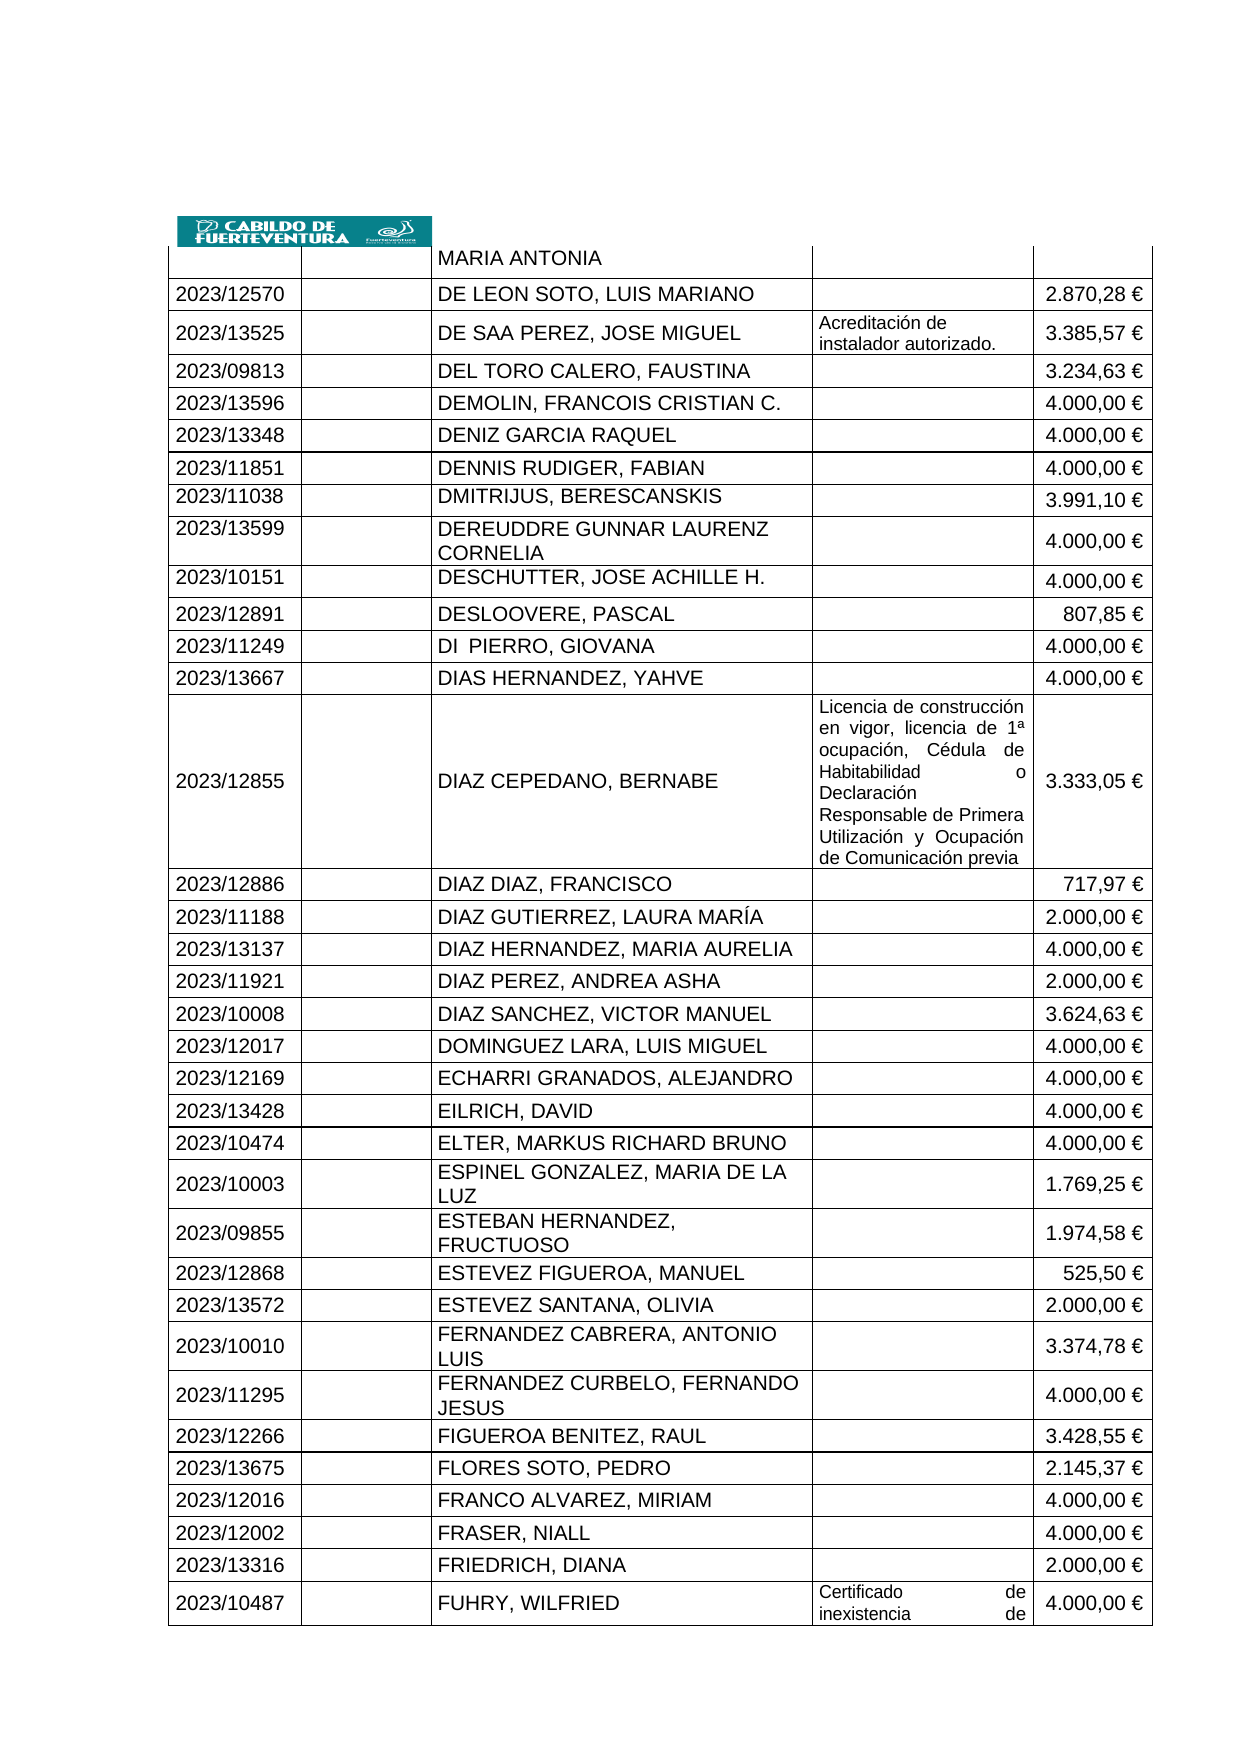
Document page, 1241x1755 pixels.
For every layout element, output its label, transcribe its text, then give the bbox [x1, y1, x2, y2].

table_cell [302, 1420, 431, 1451]
table_cell [302, 966, 431, 997]
table_cell 2023/13316 [169, 1549, 301, 1581]
table_cell [813, 1209, 1033, 1257]
table_cell 2023/10474 [169, 1128, 301, 1159]
table_cell [302, 1031, 431, 1062]
table_cell 2023/13675 [169, 1453, 301, 1484]
table_cell 4.000,00 € [1034, 420, 1152, 451]
table_cell [813, 1063, 1033, 1094]
table_cell [813, 998, 1033, 1029]
table_cell 4.000,00 € [1034, 934, 1152, 965]
table_cell 4.000,00 € [1034, 1517, 1152, 1548]
table_cell DEL TORO CALERO, FAUSTINA [432, 355, 812, 387]
table_cell [813, 663, 1033, 694]
table_cell DIAZ PEREZ, ANDREA ASHA [432, 966, 812, 997]
table_header [813, 246, 1033, 278]
table_cell ECHARRI GRANADOS, ALEJANDRO [432, 1063, 812, 1094]
table_cell 2023/12891 [169, 598, 301, 629]
table_cell EILRICH, DAVID [432, 1095, 812, 1126]
table_cell [813, 1290, 1033, 1321]
table_cell [302, 1290, 431, 1321]
table_cell Licencia de construcción en vigor, licencia de 1ª ocupación, Cédula de Habitabilidad o Declaración Responsable de Primera Utilización y Ocupación de Comunicación previa [813, 695, 1033, 868]
table_cell [302, 1322, 431, 1370]
table_cell [813, 1371, 1033, 1419]
table_cell 4.000,00 € [1034, 663, 1152, 694]
table_cell [813, 1095, 1033, 1126]
table_cell 2023/13599 [169, 517, 301, 565]
table_cell [302, 388, 431, 419]
table_cell [302, 1582, 431, 1625]
table_cell 3.385,57 € [1034, 311, 1152, 354]
table_cell 4.000,00 € [1034, 1582, 1152, 1625]
table_cell DIAZ GUTIERREZ, LAURA MARÍA [432, 901, 812, 932]
table_cell [302, 1549, 431, 1581]
table_cell [302, 453, 431, 484]
table_cell [813, 388, 1033, 419]
table_cell FRASER, NIALL [432, 1517, 812, 1548]
table_cell 4.000,00 € [1034, 517, 1152, 565]
table_cell [813, 517, 1033, 565]
table_cell 2023/13348 [169, 420, 301, 451]
table_cell [302, 485, 431, 516]
table_cell 4.000,00 € [1034, 1371, 1152, 1419]
table_cell [813, 869, 1033, 900]
table_cell [302, 1517, 431, 1548]
table_cell Certificado de inexistencia de [813, 1582, 1033, 1625]
table_cell [302, 355, 431, 387]
table_cell DENNIS RUDIGER, FABIAN [432, 453, 812, 484]
table_cell 2023/12868 [169, 1258, 301, 1289]
table_cell [302, 1485, 431, 1516]
table_cell 3.624,63 € [1034, 998, 1152, 1029]
table_cell [813, 631, 1033, 662]
table_cell FERNANDEZ CURBELO, FERNANDO JESUS [432, 1371, 812, 1419]
table_cell [813, 598, 1033, 629]
table_cell ESTEBAN HERNANDEZ, FRUCTUOSO [432, 1209, 812, 1257]
table_cell 2023/12855 [169, 695, 301, 868]
table_cell FLORES SOTO, PEDRO [432, 1453, 812, 1484]
table_cell 2023/12169 [169, 1063, 301, 1094]
table_cell DIAZ SANCHEZ, VICTOR MANUEL [432, 998, 812, 1029]
picture [177, 216, 433, 247]
table_cell [302, 598, 431, 629]
table_cell [302, 1095, 431, 1126]
table_cell 3.991,10 € [1034, 485, 1152, 516]
table_cell DESCHUTTER, JOSE ACHILLE H. [432, 566, 812, 597]
table_cell [302, 517, 431, 565]
table_cell 2023/10010 [169, 1322, 301, 1370]
table_cell [302, 934, 431, 965]
table_cell 2023/12016 [169, 1485, 301, 1516]
table_cell 2023/13572 [169, 1290, 301, 1321]
table_cell 2023/10151 [169, 566, 301, 597]
table_cell 4.000,00 € [1034, 1095, 1152, 1126]
table_cell DIAZ CEPEDANO, BERNABE [432, 695, 812, 868]
table_cell ESPINEL GONZALEZ, MARIA DE LA LUZ [432, 1160, 812, 1208]
table_cell [302, 1063, 431, 1094]
table_cell 4.000,00 € [1034, 631, 1152, 662]
table_cell DESLOOVERE, PASCAL [432, 598, 812, 629]
table_cell [813, 1485, 1033, 1516]
table_cell [813, 420, 1033, 451]
table_cell 3.374,78 € [1034, 1322, 1152, 1370]
table_cell [302, 566, 431, 597]
table_cell DEMOLIN, FRANCOIS CRISTIAN C. [432, 388, 812, 419]
table_cell [813, 1128, 1033, 1159]
table_cell [302, 998, 431, 1029]
table_cell FRIEDRICH, DIANA [432, 1549, 812, 1581]
table_cell 4.000,00 € [1034, 1485, 1152, 1516]
table_cell 2.000,00 € [1034, 1290, 1152, 1321]
table_cell [813, 453, 1033, 484]
table_cell 2023/11038 [169, 485, 301, 516]
table_cell 3.333,05 € [1034, 695, 1152, 868]
table_cell [302, 869, 431, 900]
table_cell [302, 1371, 431, 1419]
table_cell ESTEVEZ FIGUEROA, MANUEL [432, 1258, 812, 1289]
table_cell [302, 1209, 431, 1257]
table_cell DOMINGUEZ LARA, LUIS MIGUEL [432, 1031, 812, 1062]
table_cell ELTER, MARKUS RICHARD BRUNO [432, 1128, 812, 1159]
table_cell 2.145,37 € [1034, 1453, 1152, 1484]
table_cell [302, 1258, 431, 1289]
table_cell Acreditación de instalador autorizado. [813, 311, 1033, 354]
table_cell 4.000,00 € [1034, 1128, 1152, 1159]
table_cell DE LEON SOTO, LUIS MARIANO [432, 279, 812, 310]
table_cell 2023/11295 [169, 1371, 301, 1419]
table_cell 2.000,00 € [1034, 966, 1152, 997]
table_cell DI PIERRO, GIOVANA [432, 631, 812, 662]
table_cell [302, 901, 431, 932]
table_cell DEREUDDRE GUNNAR LAURENZ CORNELIA [432, 517, 812, 565]
table_cell 2023/11188 [169, 901, 301, 932]
table_cell [813, 1322, 1033, 1370]
table_cell DENIZ GARCIA RAQUEL [432, 420, 812, 451]
table_cell 4.000,00 € [1034, 1031, 1152, 1062]
table_cell DIAS HERNANDEZ, YAHVE [432, 663, 812, 694]
table_cell 4.000,00 € [1034, 566, 1152, 597]
table_cell 1.769,25 € [1034, 1160, 1152, 1208]
table_cell [813, 566, 1033, 597]
table_cell 2023/12570 [169, 279, 301, 310]
table_cell [813, 1160, 1033, 1208]
table_cell [302, 663, 431, 694]
table_cell 4.000,00 € [1034, 1063, 1152, 1094]
table_cell 2023/12002 [169, 1517, 301, 1548]
table_cell 1.974,58 € [1034, 1209, 1152, 1257]
table_cell 2023/11249 [169, 631, 301, 662]
table_cell 2023/09813 [169, 355, 301, 387]
table_cell 2023/12017 [169, 1031, 301, 1062]
table_cell ESTEVEZ SANTANA, OLIVIA [432, 1290, 812, 1321]
table_cell 2.000,00 € [1034, 901, 1152, 932]
table_cell [813, 1258, 1033, 1289]
table_cell 717,97 € [1034, 869, 1152, 900]
table_cell 2023/10487 [169, 1582, 301, 1625]
table_cell 2023/13525 [169, 311, 301, 354]
table_cell [302, 311, 431, 354]
table_cell 2023/12266 [169, 1420, 301, 1451]
table_cell DMITRIJUS, BERESCANSKIS [432, 485, 812, 516]
table_cell 2023/13428 [169, 1095, 301, 1126]
table_cell 2023/13667 [169, 663, 301, 694]
table_cell 2023/11921 [169, 966, 301, 997]
table_cell [813, 485, 1033, 516]
table_cell [302, 695, 431, 868]
table_cell [302, 1453, 431, 1484]
table_cell 2023/09855 [169, 1209, 301, 1257]
table_cell FRANCO ALVAREZ, MIRIAM [432, 1485, 812, 1516]
table_cell [813, 1420, 1033, 1451]
table_cell [813, 966, 1033, 997]
table_cell [302, 1128, 431, 1159]
table_cell 525,50 € [1034, 1258, 1152, 1289]
table_cell [813, 1549, 1033, 1581]
table_cell [302, 1160, 431, 1208]
table_cell [302, 631, 431, 662]
table_cell 2023/10008 [169, 998, 301, 1029]
table_header [302, 247, 431, 278]
table_cell [813, 1031, 1033, 1062]
table_cell 2.870,28 € [1034, 279, 1152, 310]
table_cell 2023/10003 [169, 1160, 301, 1208]
table_cell DIAZ DIAZ, FRANCISCO [432, 869, 812, 900]
table_cell 3.234,63 € [1034, 355, 1152, 387]
table_cell FERNANDEZ CABRERA, ANTONIO LUIS [432, 1322, 812, 1370]
table_cell 807,85 € [1034, 598, 1152, 629]
table_cell 2023/13596 [169, 388, 301, 419]
table_cell [813, 279, 1033, 310]
table_cell FUHRY, WILFRIED [432, 1582, 812, 1625]
table_cell [813, 355, 1033, 387]
table_cell [813, 934, 1033, 965]
table_cell [302, 420, 431, 451]
table_header [169, 246, 301, 278]
table_cell 2023/11851 [169, 453, 301, 484]
table_cell 2023/12886 [169, 869, 301, 900]
table_cell [813, 901, 1033, 932]
table_cell [813, 1453, 1033, 1484]
table_cell [813, 1517, 1033, 1548]
table_cell 2023/13137 [169, 934, 301, 965]
table_header MARIA ANTONIA [432, 246, 812, 278]
table_header [1034, 246, 1152, 278]
table_cell FIGUEROA BENITEZ, RAUL [432, 1420, 812, 1451]
table_cell 3.428,55 € [1034, 1420, 1152, 1451]
table_cell 4.000,00 € [1034, 388, 1152, 419]
table_cell DE SAA PEREZ, JOSE MIGUEL [432, 311, 812, 354]
table_cell DIAZ HERNANDEZ, MARIA AURELIA [432, 934, 812, 965]
table_cell 4.000,00 € [1034, 453, 1152, 484]
table_cell 2.000,00 € [1034, 1549, 1152, 1581]
table_cell [302, 279, 431, 310]
